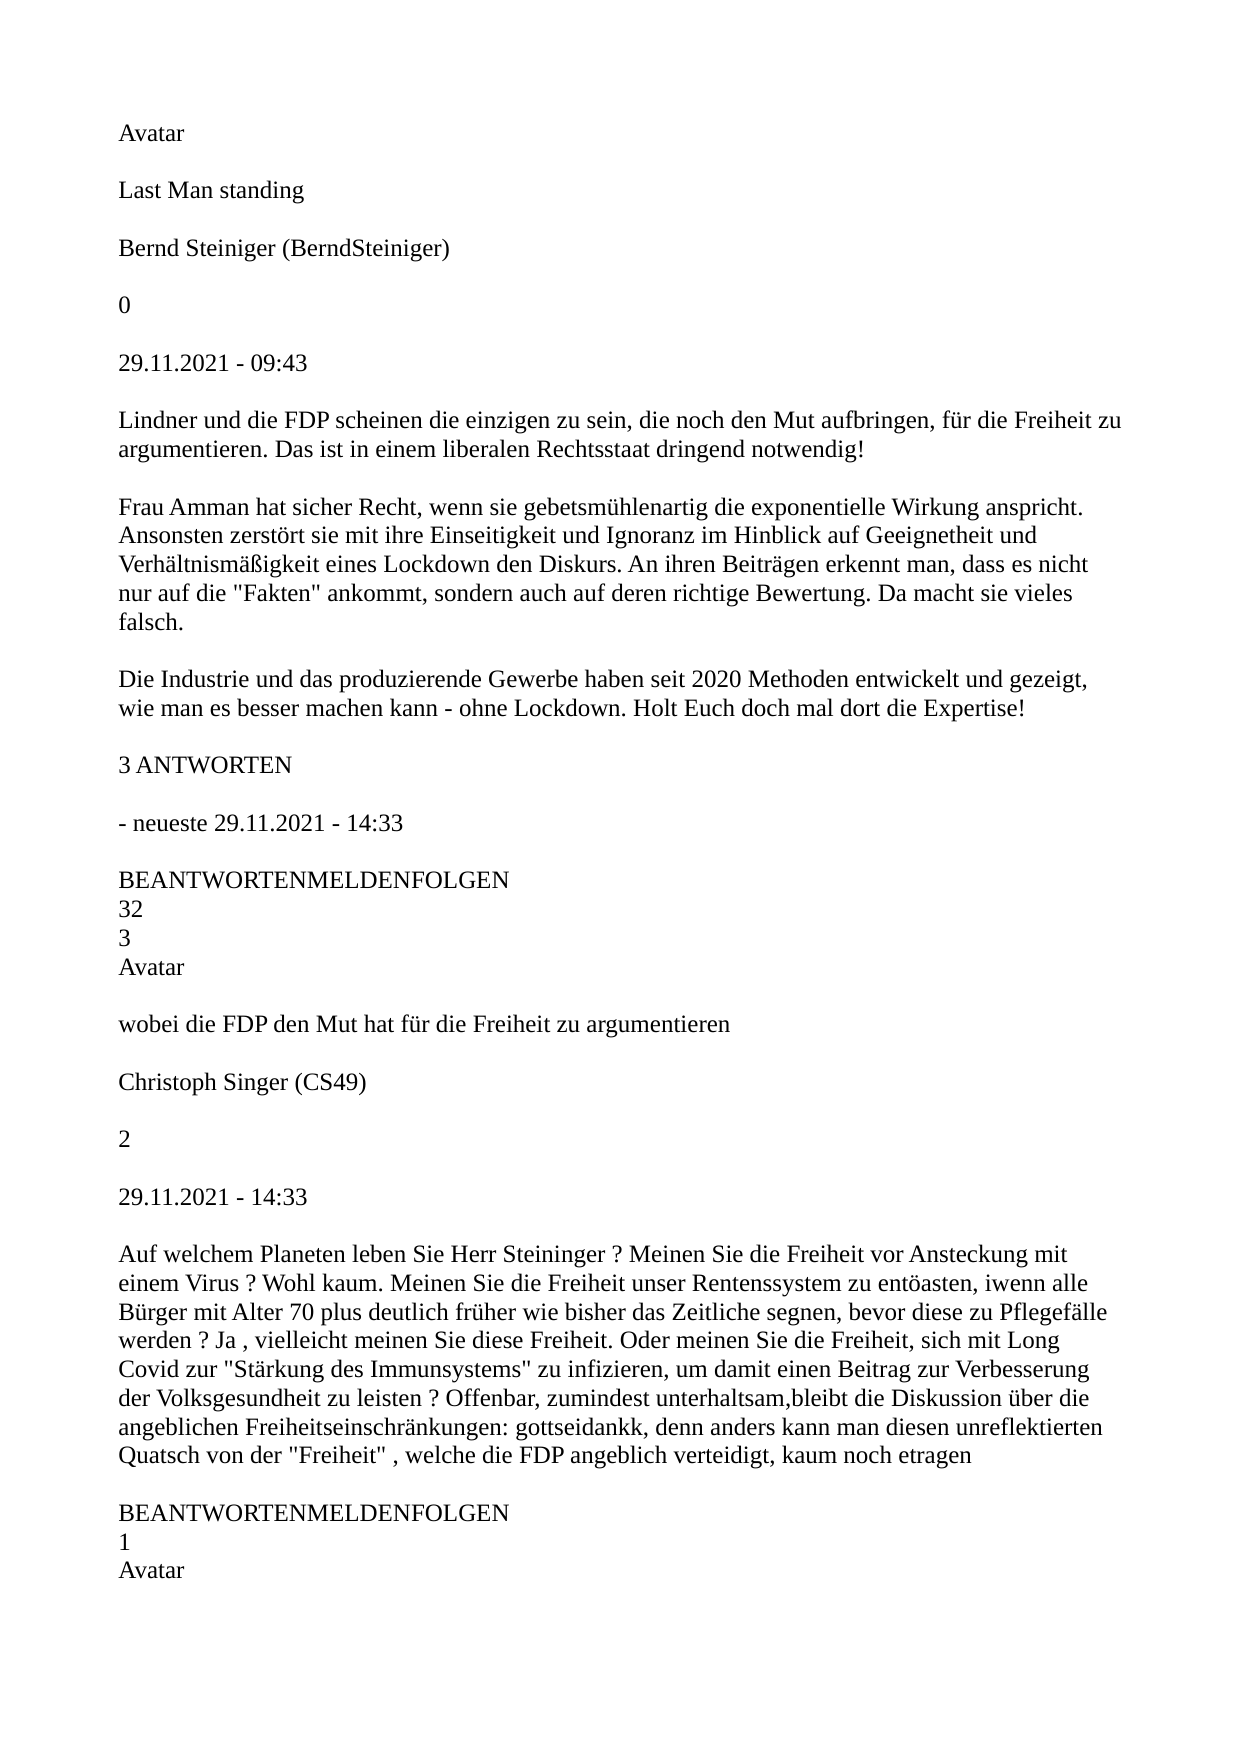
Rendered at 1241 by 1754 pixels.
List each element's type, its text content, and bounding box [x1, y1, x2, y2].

text - neueste 29.11.2021 - 14:33 [118, 808, 1122, 837]
text Lindner und die FDP scheinen die einzigen zu sein, die noch den Mut aufbringen, für die Freiheit zu argumentieren. Das ist in einem liberalen Rechtsstaat dringend notwendig! [118, 406, 1122, 463]
text 1 [118, 1527, 1122, 1556]
text Bernd Steiniger (BerndSteiniger) [118, 233, 1122, 262]
text 3 [118, 923, 1122, 952]
text Auf welchem Planeten leben Sie Herr Steininger ? Meinen Sie die Freiheit vor Ansteckung mit einem Virus ? Wohl kaum. Meinen Sie die Freiheit unser Rentenssystem zu entöasten, iwenn alle Bürger mit Alter 70 plus deutlich früher wie bisher das Zeitliche segnen, bevor diese zu Pflegefälle werden ? Ja , vielleicht meinen Sie diese Freiheit. Oder meinen Sie die Freiheit, sich mit Long Covid zur "Stärkung des Immunsystems" zu infizieren, um damit einen Beitrag zur Verbesserung der Volksgesundheit zu leisten ? Offenbar, zumindest unterhaltsam,bleibt die Diskussion über die angeblichen Freiheitseinschränkungen: gottseidankk, denn anders kann man diesen unreflektierten Quatsch von der "Freiheit" , welche die FDP angeblich verteidigt, kaum noch etragen [118, 1239, 1122, 1469]
text 32 [118, 894, 1122, 923]
text 29.11.2021 - 09:43 [118, 348, 1122, 377]
text wobei die FDP den Mut hat für die Freiheit zu argumentieren [118, 1009, 1122, 1038]
text Frau Amman hat sicher Recht, wenn sie gebetsmühlenartig die exponentielle Wirkung anspricht. Ansonsten zerstört sie mit ihre Einseitigkeit und Ignoranz im Hinblick auf Geeignetheit und Verhältnismäßigkeit eines Lockdown den Diskurs. An ihren Beiträgen erkennt man, dass es nicht nur auf die "Fakten" ankommt, sondern auch auf deren richtige Bewertung. Da macht sie vieles falsch. [118, 492, 1122, 636]
text 0 [118, 291, 1122, 319]
text Avatar [118, 952, 1122, 981]
text 2 [118, 1124, 1122, 1153]
text Avatar [118, 118, 1122, 147]
text 3 ANTWORTEN [118, 751, 1122, 779]
text 29.11.2021 - 14:33 [118, 1182, 1122, 1211]
text BEANTWORTENMELDENFOLGEN [118, 866, 1122, 894]
text Avatar [118, 1556, 1122, 1584]
text BEANTWORTENMELDENFOLGEN [118, 1498, 1122, 1527]
text Last Man standing [118, 176, 1122, 204]
text Die Industrie und das produzierende Gewerbe haben seit 2020 Methoden entwickelt und gezeigt, wie man es besser machen kann - ohne Lockdown. Holt Euch doch mal dort die Expertise! [118, 664, 1122, 722]
text Christoph Singer (CS49) [118, 1067, 1122, 1096]
